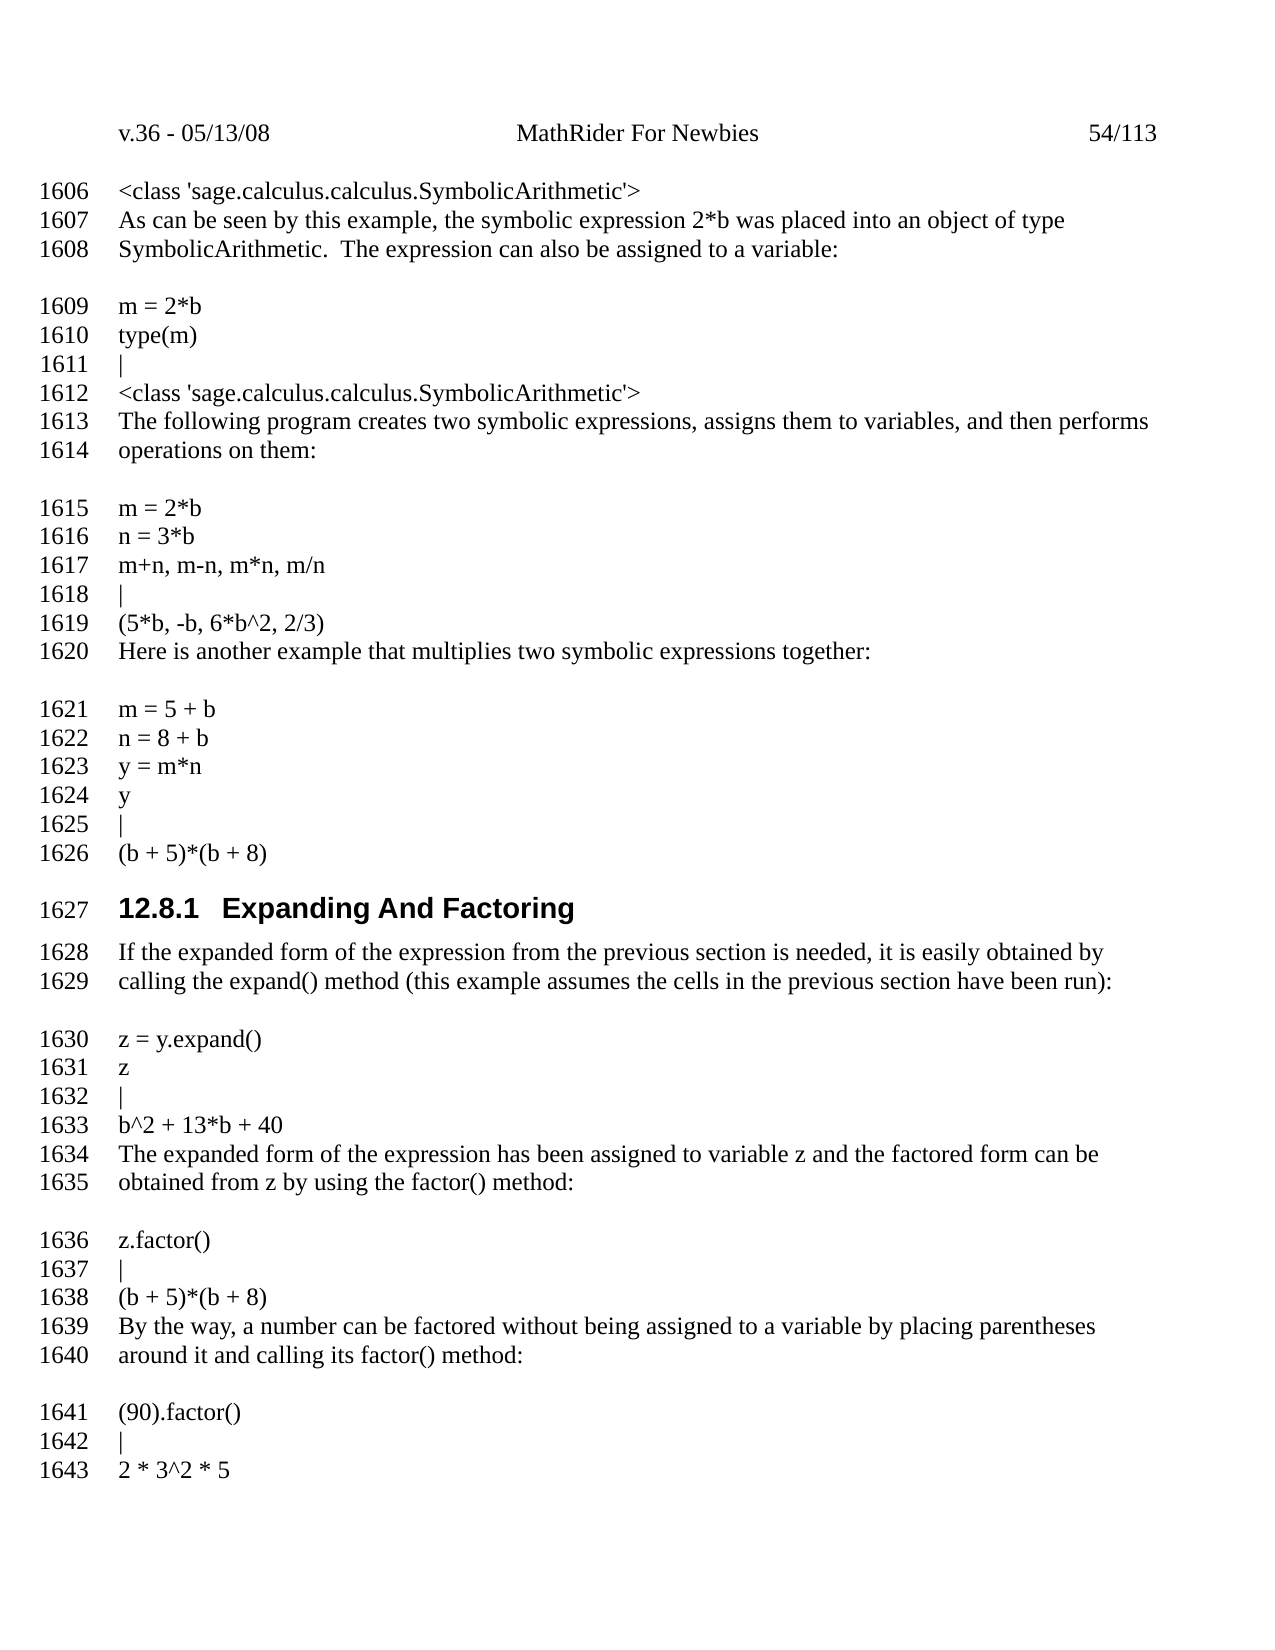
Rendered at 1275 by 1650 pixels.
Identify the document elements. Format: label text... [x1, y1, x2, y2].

text The expanded form of the expression has been assigned to variable z and the factored form can be obtained from z by using the factor() method: [118, 1139, 1157, 1196]
text 2 * 3^2 * 5 [118, 1455, 1157, 1484]
text b^2 + 13*b + 40 [118, 1110, 1157, 1139]
text | [118, 579, 1157, 608]
subtitle Expanding And Factoring [118, 891, 1157, 925]
text m = 2*b [118, 291, 1157, 320]
text Here is another example that multiplies two symbolic expressions together: [118, 636, 1157, 665]
text z [118, 1052, 1157, 1081]
text n = 3*b [118, 521, 1157, 550]
text (5*b, -b, 6*b^2, 2/3) [118, 608, 1157, 636]
text (90).factor() [118, 1397, 1157, 1426]
text (b + 5)*(b + 8) [118, 838, 1157, 866]
text y [118, 780, 1157, 809]
text By the way, a number can be factored without being assigned to a variable by placing parentheses around it and calling its factor() method: [118, 1311, 1157, 1369]
text n = 8 + b [118, 723, 1157, 751]
text | [118, 349, 1157, 378]
text <class 'sage.calculus.calculus.SymbolicArithmetic'> [118, 378, 1157, 406]
text m = 2*b [118, 493, 1157, 521]
text If the expanded form of the expression from the previous section is needed, it is easily obtained by calling the expand() method (this example assumes the cells in the previous section have been run): [118, 937, 1157, 995]
text The following program creates two symbolic expressions, assigns them to variables, and then performs operations on them: [118, 406, 1157, 464]
text z.factor() [118, 1225, 1157, 1254]
text <class 'sage.calculus.calculus.SymbolicArithmetic'> [118, 176, 1157, 205]
text | [118, 1426, 1157, 1455]
text m = 5 + b [118, 694, 1157, 723]
text type(m) [118, 320, 1157, 349]
text y = m*n [118, 751, 1157, 780]
text z = y.expand() [118, 1024, 1157, 1052]
text | [118, 1081, 1157, 1110]
text As can be seen by this example, the symbolic expression 2*b was placed into an object of type SymbolicArithmetic. The expression can also be assigned to a variable: [118, 205, 1157, 263]
text | [118, 809, 1157, 838]
text | [118, 1254, 1157, 1282]
text m+n, m-n, m*n, m/n [118, 550, 1157, 579]
text (b + 5)*(b + 8) [118, 1282, 1157, 1311]
